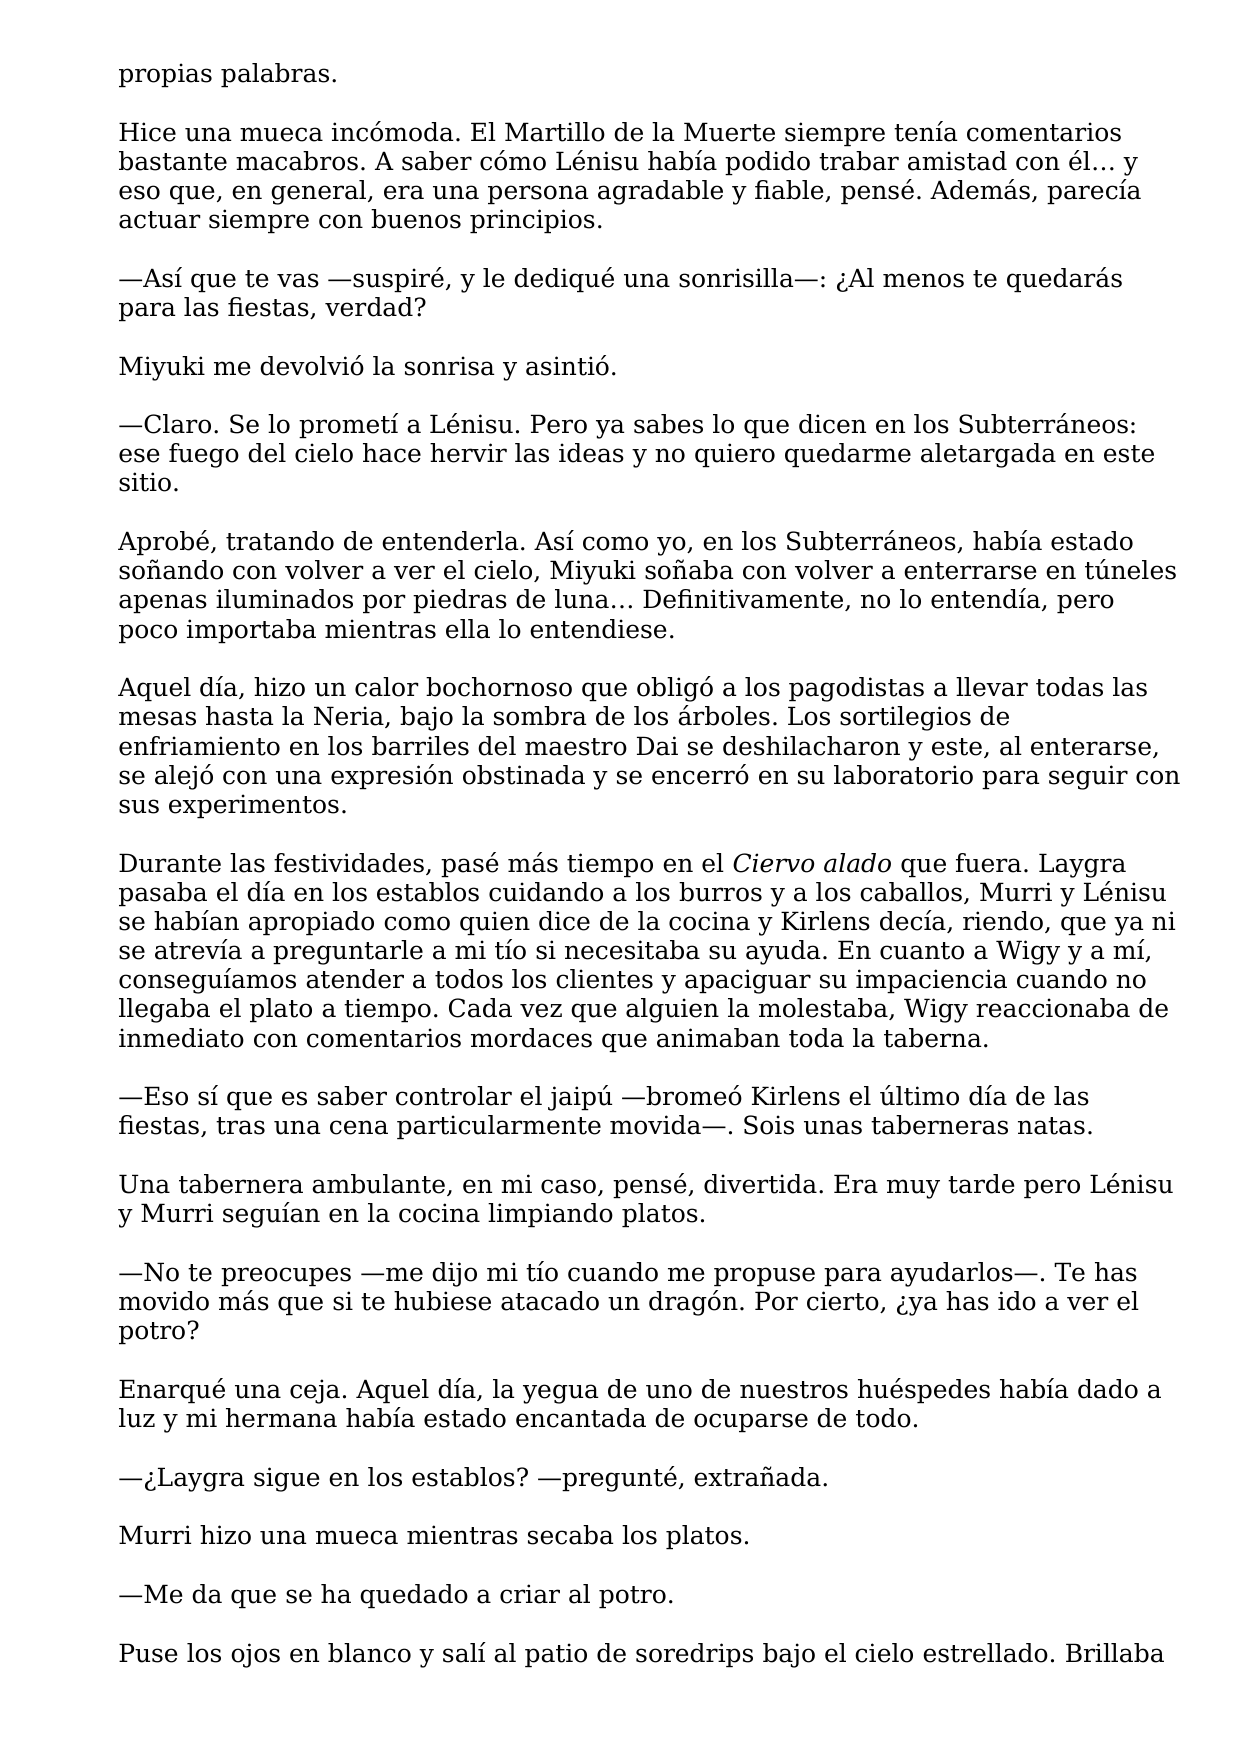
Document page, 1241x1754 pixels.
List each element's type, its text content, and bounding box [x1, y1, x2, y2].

text Miyuki me devolvió la sonrisa y asintió. [118, 352, 1181, 381]
text —¿Laygra sigue en los establos? —pregunté, extrañada. [118, 1463, 1181, 1492]
text Aquel día, hizo un calor bochornoso que obligó a los pagodistas a llevar todas las mesas hasta la Neria, bajo la sombra de los árboles. Los sortilegios de enfriamiento en los barriles del maestro Dai se deshilacharon y este, al enterarse, se alejó con una expresión obstinada y se encerró en su laboratorio para seguir con sus experimentos. [118, 673, 1181, 819]
text propias palabras. [118, 59, 1181, 88]
text Murri hizo una mueca mientras secaba los platos. [118, 1521, 1181, 1551]
text Puse los ojos en blanco y salí al patio de soredrips bajo el cielo estrellado. Brillaba [118, 1639, 1181, 1668]
text —No te preocupes —me dijo mi tío cuando me propuse para ayudarlos—. Te has movido más que si te hubiese atacado un dragón. Por cierto, ¿ya has ido a ver el potro? [118, 1258, 1181, 1346]
text Enarqué una ceja. Aquel día, la yegua de uno de nuestros huéspedes había dado a luz y mi hermana había estado encantada de ocuparse de todo. [118, 1375, 1181, 1433]
text —Así que te vas —suspiré, y le dediqué una sonrisilla—: ¿Al menos te quedarás para las fiestas, verdad? [118, 264, 1181, 322]
text Durante las festividades, pasé más tiempo en el Ciervo alado que fuera. Laygra pasaba el día en los establos cuidando a los burros y a los caballos, Murri y Lénisu se habían apropiado como quien dice de la cocina y Kirlens decía, riendo, que ya ni se atrevía a preguntarle a mi tío si necesitaba su ayuda. En cuanto a Wigy y a mí, conseguíamos atender a todos los clientes y apaciguar su impaciencia cuando no llegaba el plato a tiempo. Cada vez que alguien la molestaba, Wigy reaccionaba de inmediato con comentarios mordaces que animaban toda la taberna. [118, 849, 1181, 1053]
text —Claro. Se lo prometí a Lénisu. Pero ya sabes lo que dicen en los Subterráneos: ese fuego del cielo hace hervir las ideas y no quiero quedarme aletargada en este sitio. [118, 410, 1181, 498]
text Hice una mueca incómoda. El Martillo de la Muerte siempre tenía comentarios bastante macabros. A saber cómo Lénisu había podido trabar amistad con él… y eso que, en general, era una persona agradable y fiable, pensé. Además, parecía actuar siempre con buenos principios. [118, 118, 1181, 234]
text —Me da que se ha quedado a criar al potro. [118, 1580, 1181, 1609]
text —Eso sí que es saber controlar el jaipú —bromeó Kirlens el último día de las fiestas, tras una cena particularmente movida—. Sois unas taberneras natas. [118, 1082, 1181, 1141]
text Una tabernera ambulante, en mi caso, pensé, divertida. Era muy tarde pero Lénisu y Murri seguían en la cocina limpiando platos. [118, 1170, 1181, 1228]
text Aprobé, tratando de entenderla. Así como yo, en los Subterráneos, había estado soñando con volver a ver el cielo, Miyuki soñaba con volver a enterrarse en túneles apenas iluminados por piedras de luna… Definitivamente, no lo entendía, pero poco importaba mientras ella lo entendiese. [118, 527, 1181, 644]
